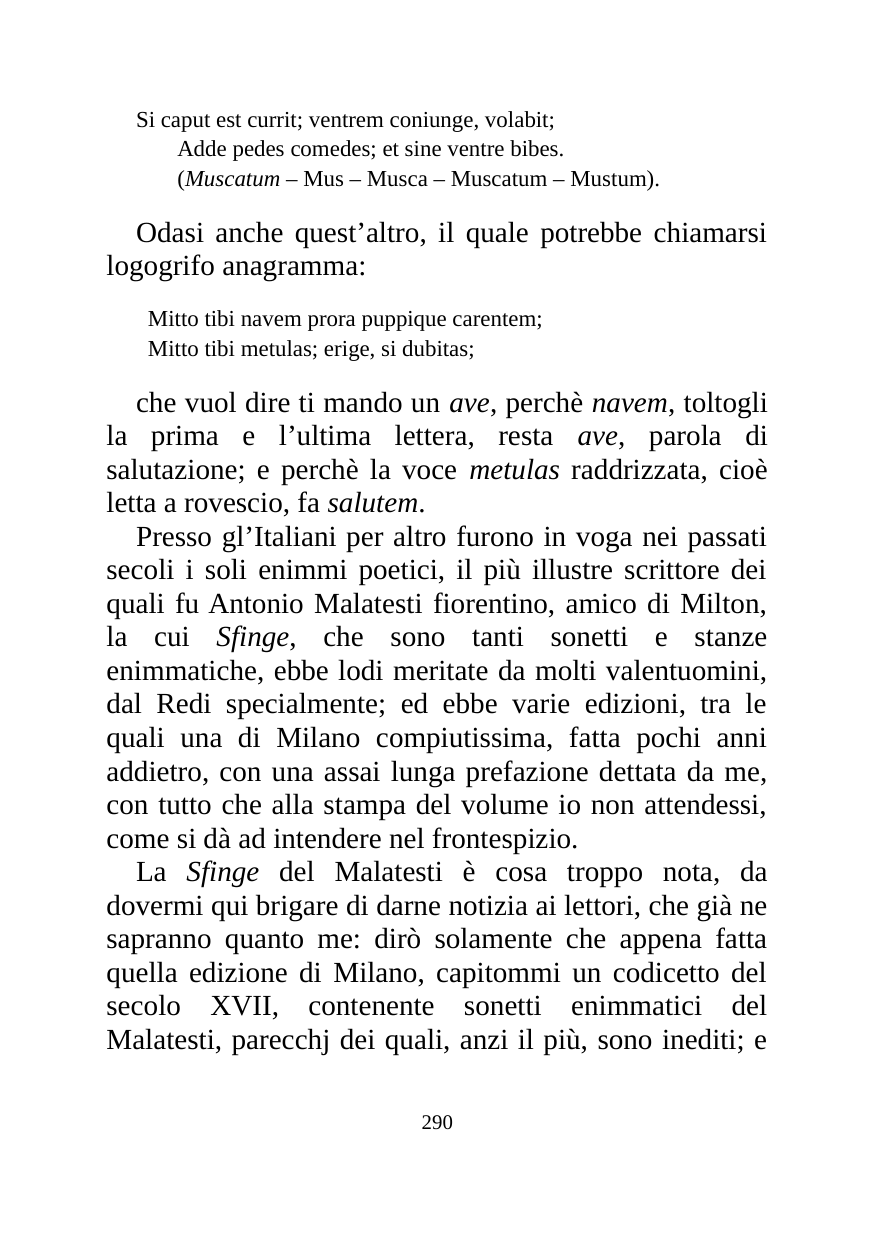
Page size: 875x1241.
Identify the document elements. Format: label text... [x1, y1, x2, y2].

text Presso gl’Italiani per altro furono in voga nei passati secoli i soli enimmi poetici, il più illustre scrittore dei quali fu Antonio Malatesti fiorentino, amico di Milton, la cui Sfinge, che sono tanti sonetti e stanze enimmatiche, ebbe lodi meritate da molti valentuomini, dal Redi specialmente; ed ebbe varie edizioni, tra le quali una di Milano compiutissima, fatta pochi anni addietro, con una assai lunga prefazione dettata da me, con tutto che alla stampa del volume io non attendessi, come si dà ad intendere nel frontespizio. [106, 519, 768, 854]
text Mitto tibi navem prora puppique carentem; [112, 306, 768, 332]
text Odasi anche quest’altro, il quale potrebbe chiamarsi logogrifo anagramma: [106, 215, 768, 282]
text La Sfinge del Malatesti è cosa troppo nota, da dovermi qui brigare di darne notizia ai lettori, che già ne sapranno quanto me: dirò solamente che appena fatta quella edizione di Milano, capitommi un codicetto del secolo XVII, contenente sonetti enimmatici del Malatesti, parecchj dei quali, anzi il più, sono inediti; e [106, 854, 768, 1056]
text che vuol dire ti mando un ave, perchè navem, toltogli la prima e lʼultima lettera, resta ave, parola di salutazione; e perchè la voce metulas raddrizzata, cioè letta a rovescio, fa salutem. [106, 385, 768, 519]
text Adde pedes comedes; et sine ventre bibes. [142, 136, 768, 162]
text (Muscatum – Mus – Musca – Muscatum – Mustum). [142, 165, 768, 191]
text Si caput est currit; ventrem coniunge, volabit; [106, 106, 768, 133]
text Mitto tibi metulas; erige, si dubitas; [112, 335, 768, 361]
